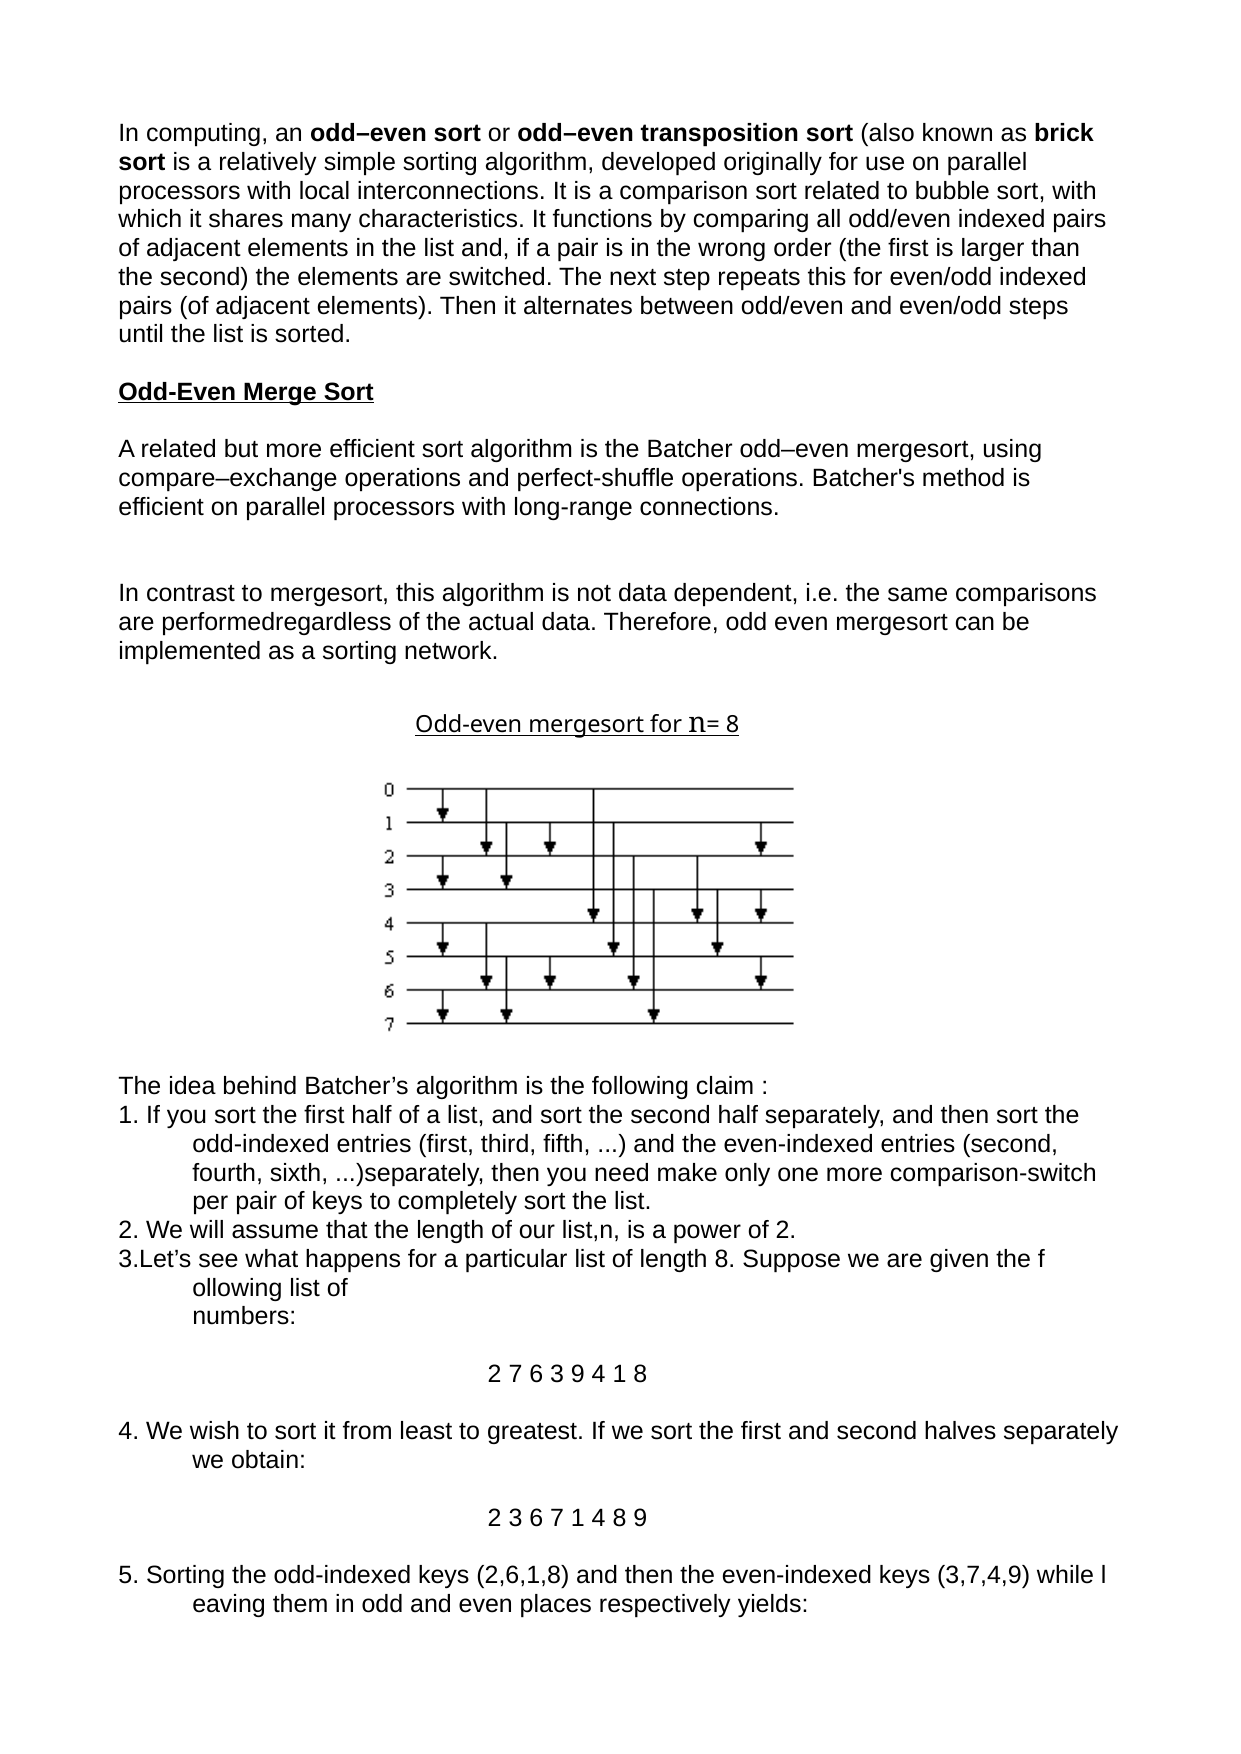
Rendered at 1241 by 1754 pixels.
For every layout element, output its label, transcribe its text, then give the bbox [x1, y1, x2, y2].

text 2. We will assume that the length of our list,n, is a power of 2. [118, 1215, 1122, 1244]
text A related but more efficient sort algorithm is the Batcher odd–even mergesort, using compare–exchange operations and perfect-shuffle operations. Batcher's method is efficient on parallel processors with long-range connections. [118, 434, 1122, 521]
text 4. We wish to sort it from least to greatest. If we sort the first and second halves separately we obtain: [118, 1416, 1122, 1474]
text Odd-even mergesort for n= 8 [113, 703, 1099, 741]
text 1. If you sort the first half of a list, and sort the second half separately, and then sort the odd-indexed entries (first, third, fifth, ...) and the even-indexed entries (second, fourth, sixth, ...)separately, then you need make only one more comparison-switch per pair of keys to completely sort the list. [118, 1100, 1122, 1215]
text 3.Let’s see what happens for a particular list of length 8. Suppose we are given the f ollowing list of [118, 1244, 1122, 1301]
text In contrast to mergesort, this algorithm is not data dependent, i.e. the same comparisons are performedregardless of the actual data. Therefore, odd even mergesort can be implemented as a sorting network. [118, 578, 1122, 664]
text The idea behind Batcher’s algorithm is the following claim : [118, 981, 1122, 1100]
picture [382, 780, 803, 1038]
text numbers: [118, 1301, 1122, 1330]
text 2 7 6 3 9 4 1 8 [118, 1359, 1122, 1388]
text 2 3 6 7 1 4 8 9 [118, 1503, 1122, 1531]
text In computing, an odd–even sort or odd–even transposition sort (also known as brick sort is a relatively simple sorting algorithm, developed originally for use on parallel processors with local interconnections. It is a comparison sort related to bubble sort, with which it shares many characteristics. It functions by comparing all odd/even indexed pairs of adjacent elements in the list and, if a pair is in the wrong order (the first is larger than the second) the elements are switched. The next step repeats this for even/odd indexed pairs (of adjacent elements). Then it alternates between odd/even and even/odd steps until the list is sorted. [118, 118, 1122, 348]
text 5. Sorting the odd-indexed keys (2,6,1,8) and then the even-indexed keys (3,7,4,9) while l eaving them in odd and even places respectively yields: [118, 1560, 1122, 1618]
text Odd-Even Merge Sort [118, 377, 1122, 406]
